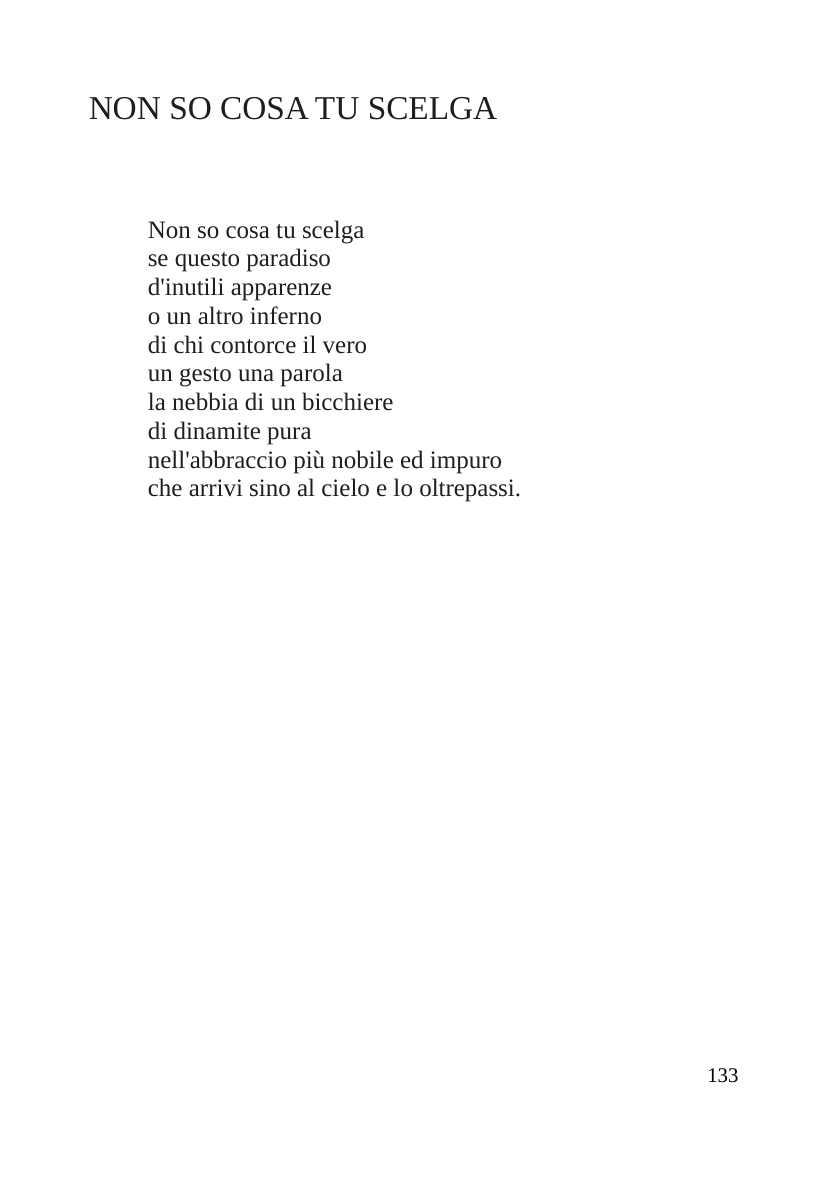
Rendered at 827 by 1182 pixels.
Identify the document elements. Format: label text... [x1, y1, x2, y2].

text Non so cosa tu scelga se questo paradiso d'inutili apparenze o un altro inferno di chi contorce il vero un gesto una parola la nebbia di un bicchiere di dinamite pura nell'abbraccio più nobile ed impuro che arrivi sino al cielo e lo oltrepassi. [148, 186, 738, 502]
text NON SO COSA TU SCELGA [88, 88, 738, 127]
